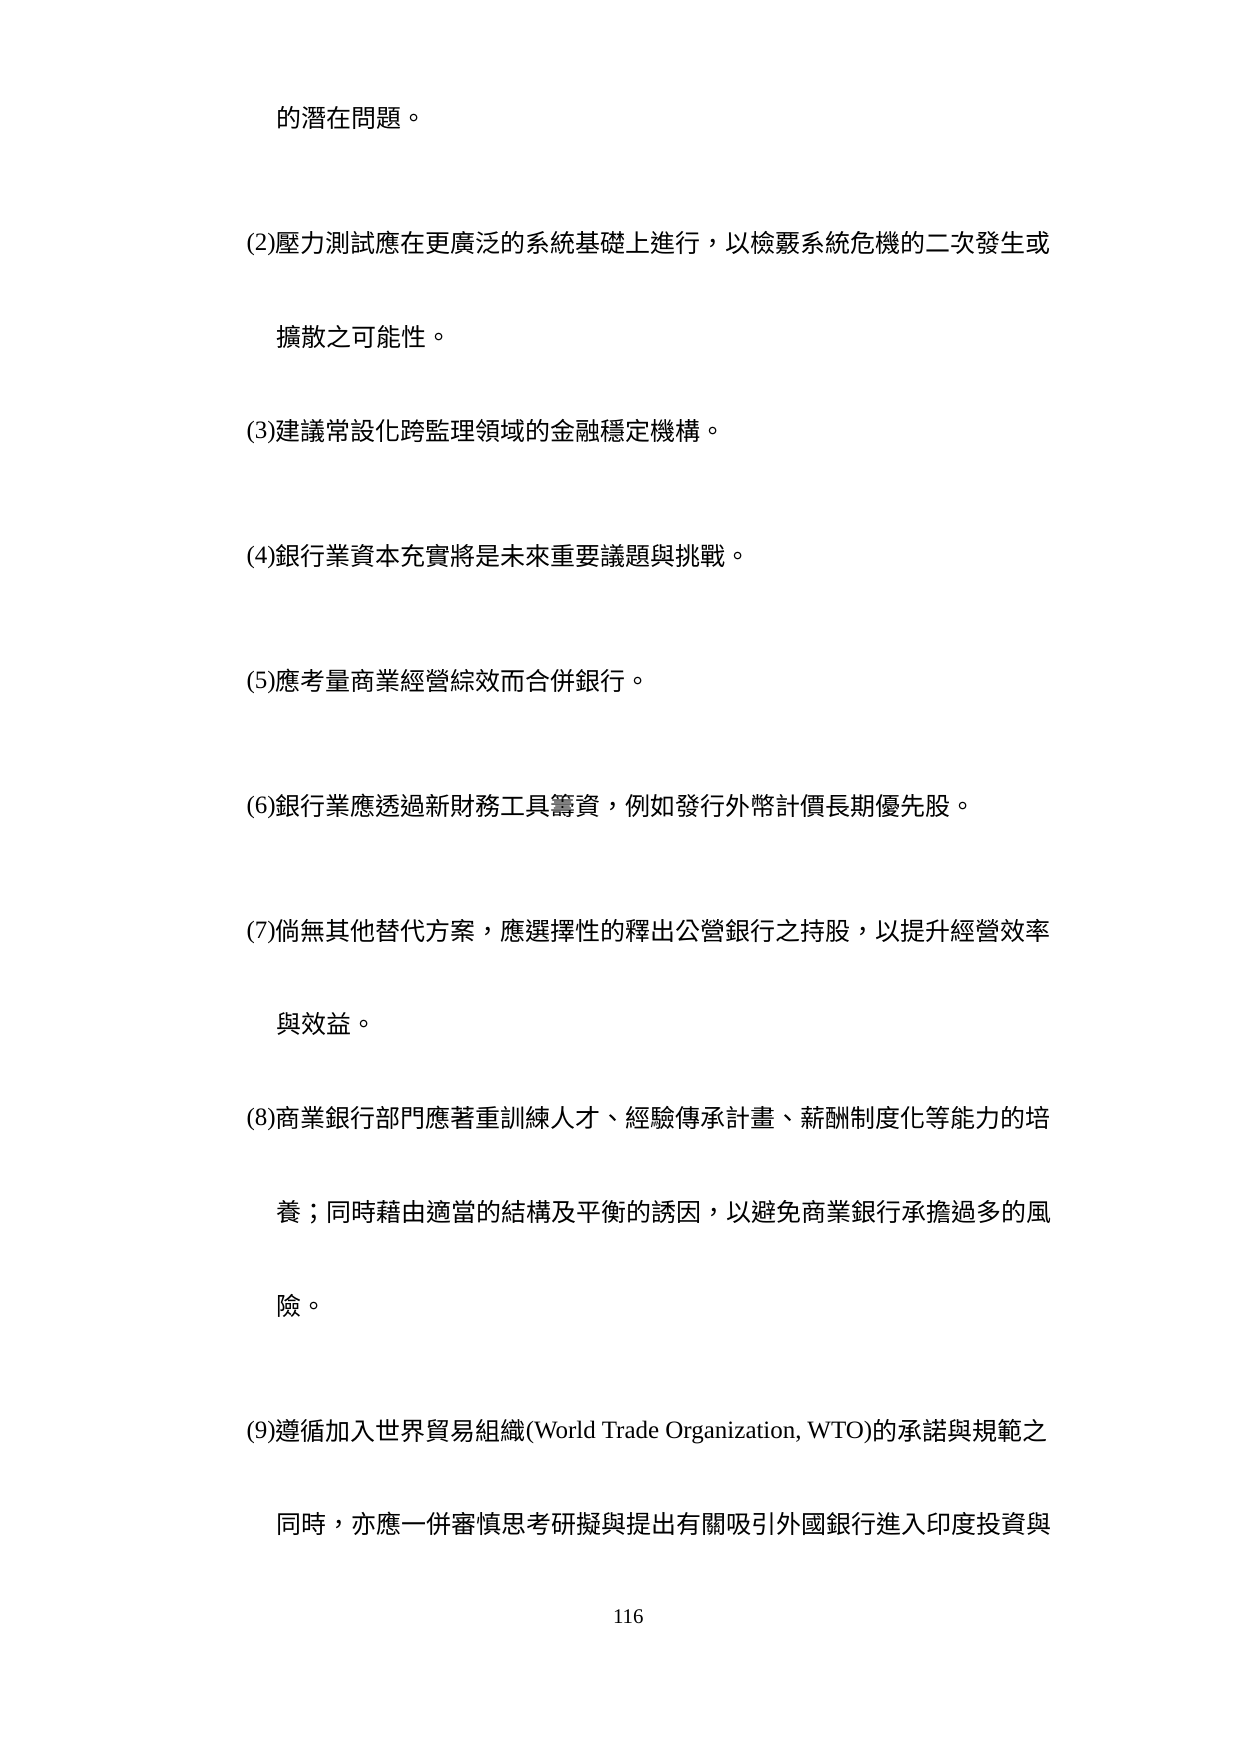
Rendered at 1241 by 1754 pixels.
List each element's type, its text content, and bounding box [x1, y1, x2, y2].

text 的潛在問題。 [246, 75, 1069, 137]
text (5)應考量商業經營綜效而合併銀行。 [246, 637, 1069, 700]
text (2)壓力測試應在更廣泛的系統基礎上進行，以檢覈系統危機的二次發生或擴散之可能性。 [246, 200, 1069, 356]
text (9)遵循加入世界貿易組織(World Trade Organization, WTO)的承諾與規範之同時，亦應一併審慎思考研擬與提出有關吸引外國銀行進入印度投資與 [246, 1387, 1069, 1544]
text (6)銀行業應透過新財務工具籌資，例如發行外幣計價長期優先股。 [246, 762, 1069, 825]
text (8)商業銀行部門應著重訓練人才、經驗傳承計畫、薪酬制度化等能力的培養；同時藉由適當的結構及平衡的誘因，以避免商業銀行承擔過多的風險。 [246, 1075, 1069, 1325]
text (4)銀行業資本充實將是未來重要議題與挑戰。 [246, 512, 1069, 575]
text (7)倘無其他替代方案，應選擇性的釋出公營銀行之持股，以提升經營效率與效益。 [246, 887, 1069, 1044]
text (3)建議常設化跨監理領域的金融穩定機構。 [246, 387, 1069, 450]
